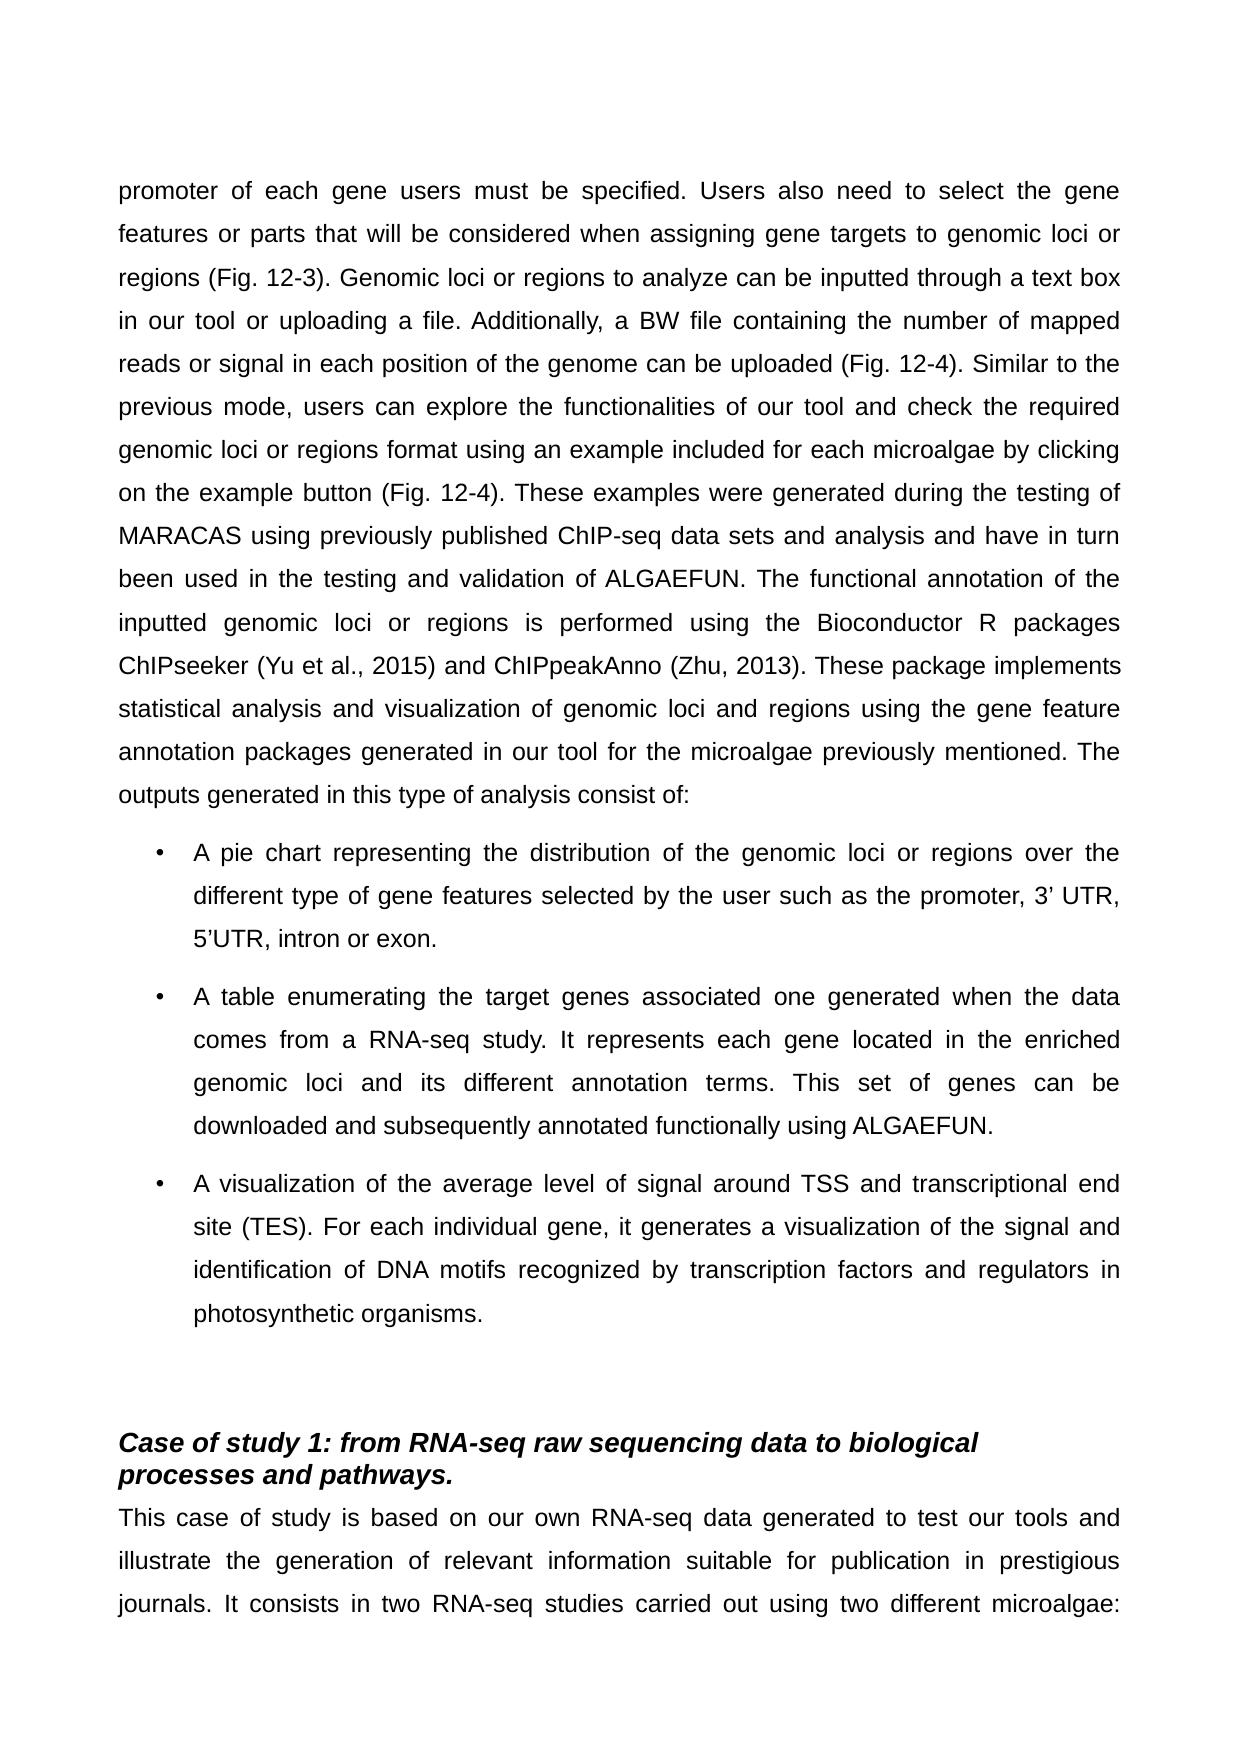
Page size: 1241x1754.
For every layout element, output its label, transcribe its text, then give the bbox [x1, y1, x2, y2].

list A pie chart representing the distribution of the genomic loci or regions over the different type of gene features selected by the user such as the promoter, 3’ UTR, 5’UTR, intron or exon. [156, 838, 1122, 953]
subtitle Case of study 1: from RNA-seq raw sequencing data to biological processes and pathways. [118, 1426, 1122, 1490]
list A visualization of the average level of signal around TSS and transcriptional end site (TES). For each individual gene, it generates a visualization of the signal and identification of DNA motifs recognized by transcription factors and regulators in photosynthetic organisms. [156, 1169, 1122, 1327]
list A table enumerating the target genes associated one generated when the data comes from a RNA-seq study. It represents each gene located in the enriched genomic loci and its different annotation terms. This set of genes can be downloaded and subsequently annotated functionally using ALGAEFUN. [156, 982, 1122, 1140]
text promoter of each gene users must be specified. Users also need to select the gene features or parts that will be considered when assigning gene targets to genomic loci or regions (Fig. 12-3). Genomic loci or regions to analyze can be inputted through a text box in our tool or uploading a file. Additionally, a BW file containing the number of mapped reads or signal in each position of the genome can be uploaded (Fig. 12-4). Similar to the previous mode, users can explore the functionalities of our tool and check the required genomic loci or regions format using an example included for each microalgae by clicking on the example button (Fig. 12-4). These examples were generated during the testing of MARACAS using previously published ChIP-seq data sets and analysis and have in turn been used in the testing and validation of ALGAEFUN. The functional annotation of the inputted genomic loci or regions is performed using the Bioconductor R packages ChIPseeker (Yu et al., 2015)⁠ and ChIPpeakAnno (Zhu, 2013)⁠. These package implements statistical analysis and visualization of genomic loci and regions using the gene feature annotation packages generated in our tool for the microalgae previously mentioned. The outputs generated in this type of analysis consist of: [118, 176, 1122, 809]
text This case of study is based on our own RNA-seq data generated to test our tools and illustrate the generation of relevant information suitable for publication in prestigious journals. It consists in two RNA-seq studies carried out using two different microalgae: [118, 1503, 1122, 1618]
